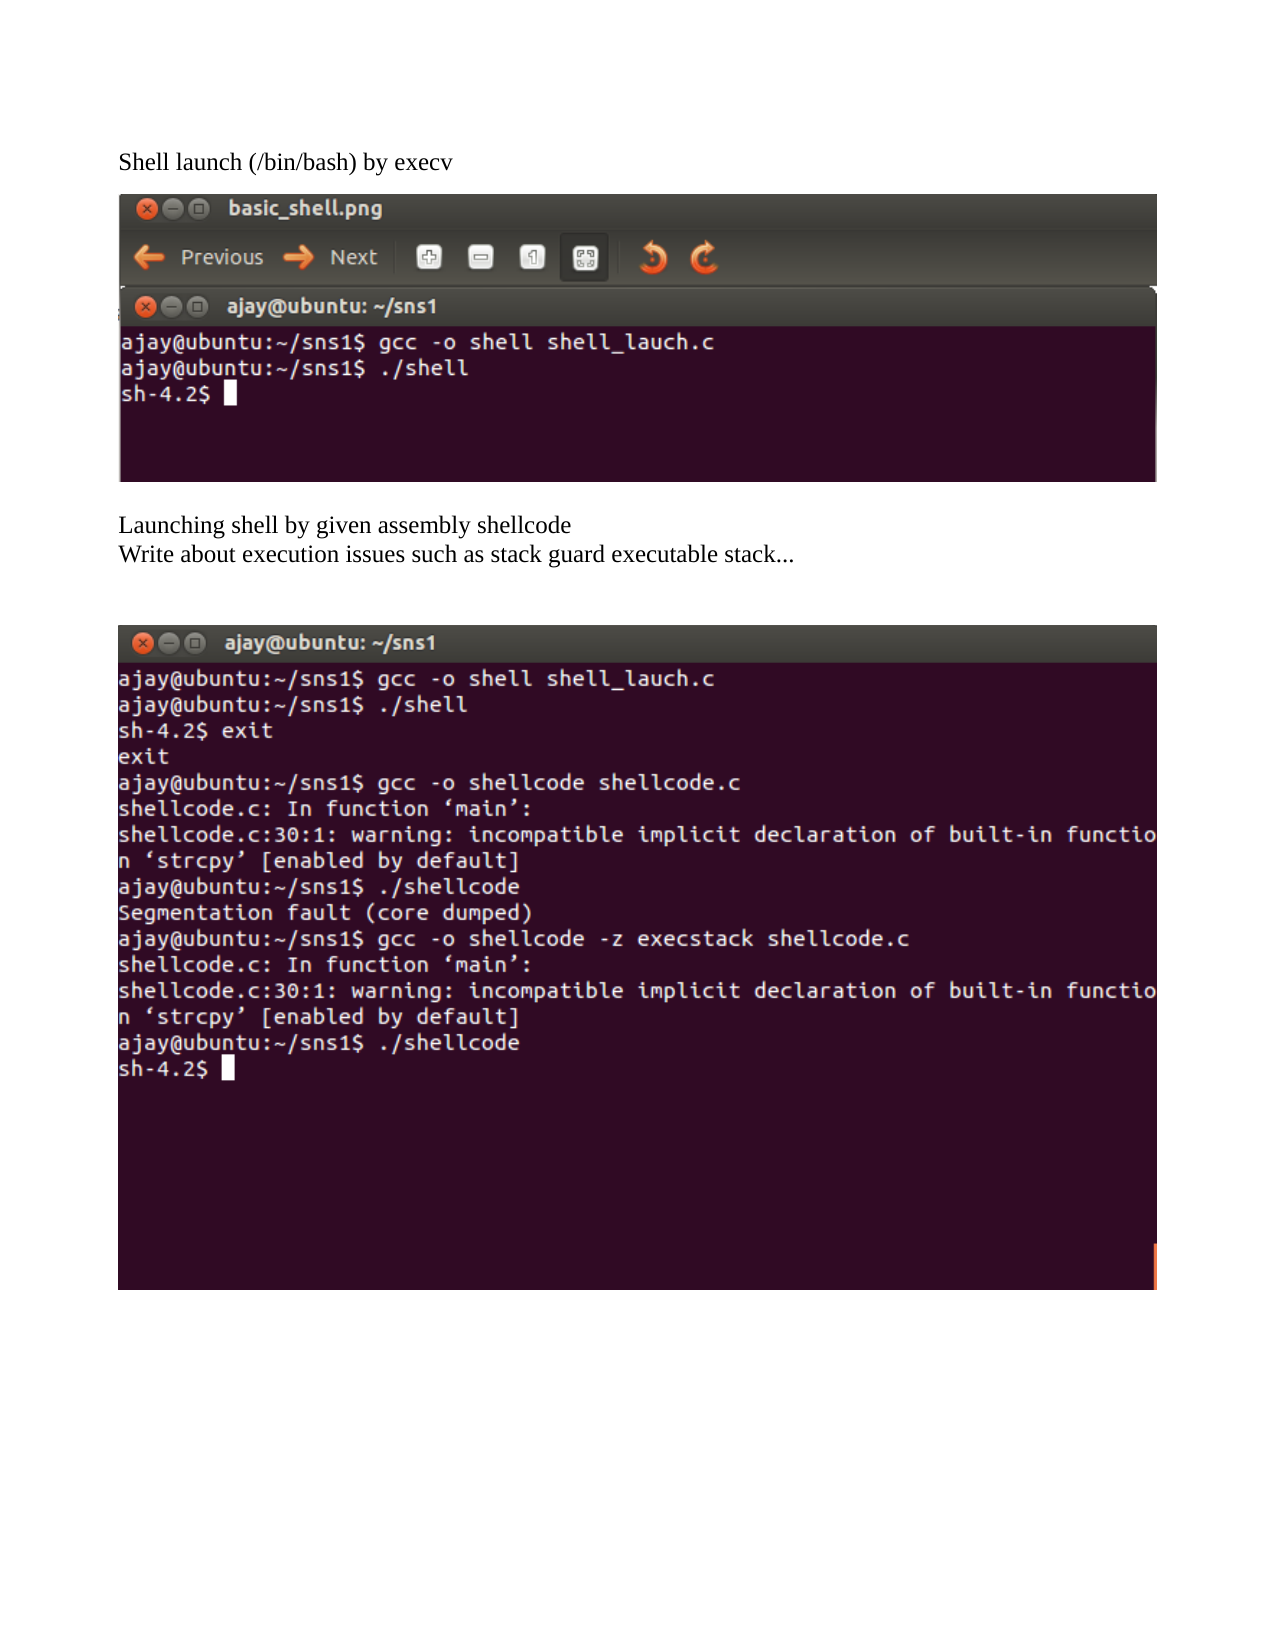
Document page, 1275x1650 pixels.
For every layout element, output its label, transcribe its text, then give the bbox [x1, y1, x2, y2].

picture [118, 194, 1157, 482]
text Shell launch (/bin/bash) by execv [118, 147, 1157, 176]
text Write about execution issues such as stack guard executable stack... [118, 539, 1157, 567]
text Launching shell by given assembly shellcode [118, 510, 1157, 539]
picture [118, 625, 1157, 1290]
